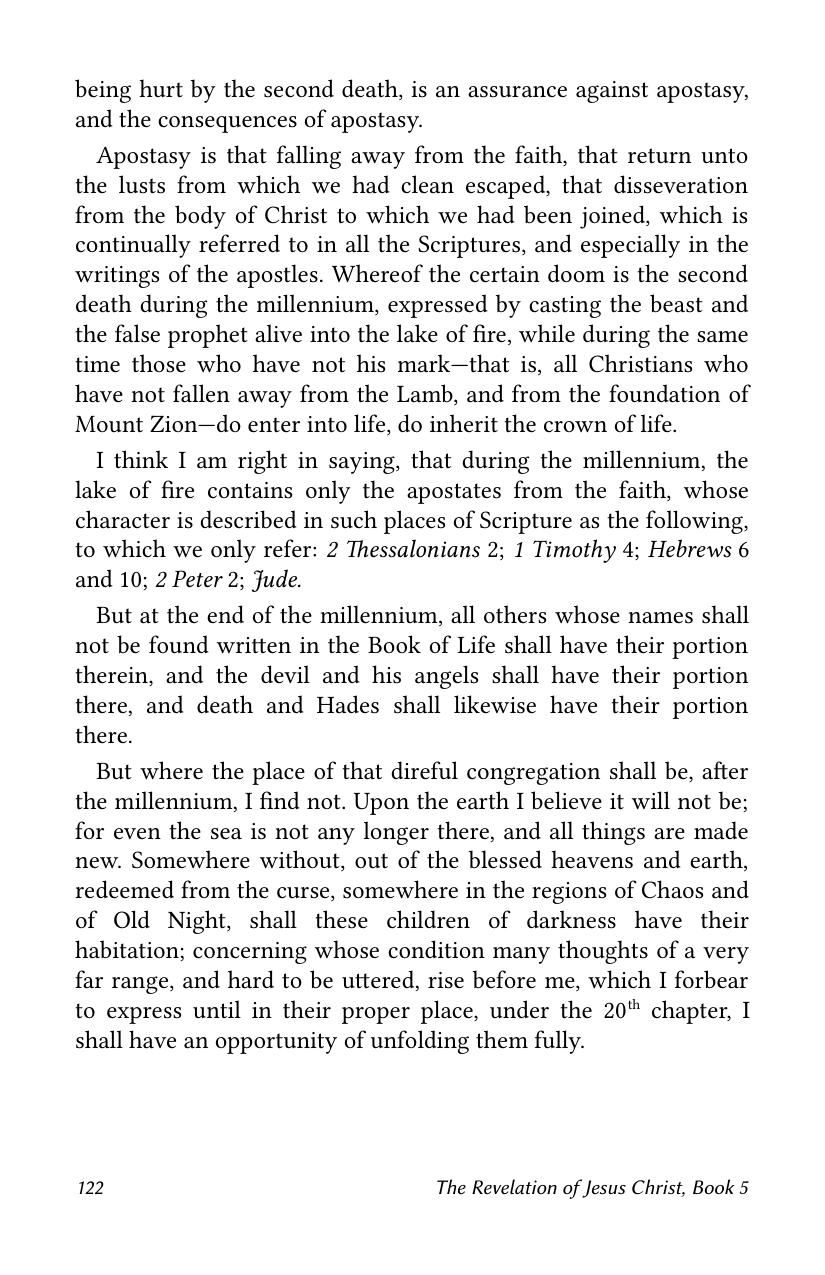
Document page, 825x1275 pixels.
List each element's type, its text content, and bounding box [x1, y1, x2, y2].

text I think I am right in saying, that during the millennium, the lake of fire contains only the apostates from the faith, whose character is described in such places of Scripture as the following, to which we only refer: 2 Thessalonians 2; 1 Timothy 4; Hebrews 6 and 10; 2 Peter 2; Jude. [75, 446, 750, 594]
text Apostasy is that falling away from the faith, that return unto the lusts from which we had clean escaped, that disseveration from the body of Christ to which we had been joined, which is continually referred to in all the Scriptures, and especially in the writings of the apostles. Whereof the certain doom is the second death during the millennium, expressed by casting the beast and the false prophet alive into the lake of fire, while during the same time those who have not his mark—that is, all Christians who have not fallen away from the Lamb, and from the foundation of Mount Zion—do enter into life, do inherit the crown of life. [75, 141, 750, 438]
text But at the end of the millennium, all others whose names shall not be found written in the Book of Life shall have their portion therein, and the devil and his angels shall have their portion there, and death and Hades shall likewise have their portion there. [75, 601, 750, 749]
text But where the place of that direful congregation shall be, after the millennium, I find not. Upon the earth I believe it will not be; for even the sea is not any longer there, and all things are made new. Somewhere without, out of the blessed heavens and earth, redeemed from the curse, somewhere in the regions of Chaos and of Old Night, shall these children of darkness have their habitation; concerning whose condition many thoughts of a very far range, and hard to be uttered, rise before me, which I forbear to express until in their proper place, under the 20th chapter, I shall have an opportunity of unfolding them fully. [75, 757, 750, 1054]
text being hurt by the second death, is an assurance against apostasy, and the consequences of apostasy. [75, 75, 750, 133]
